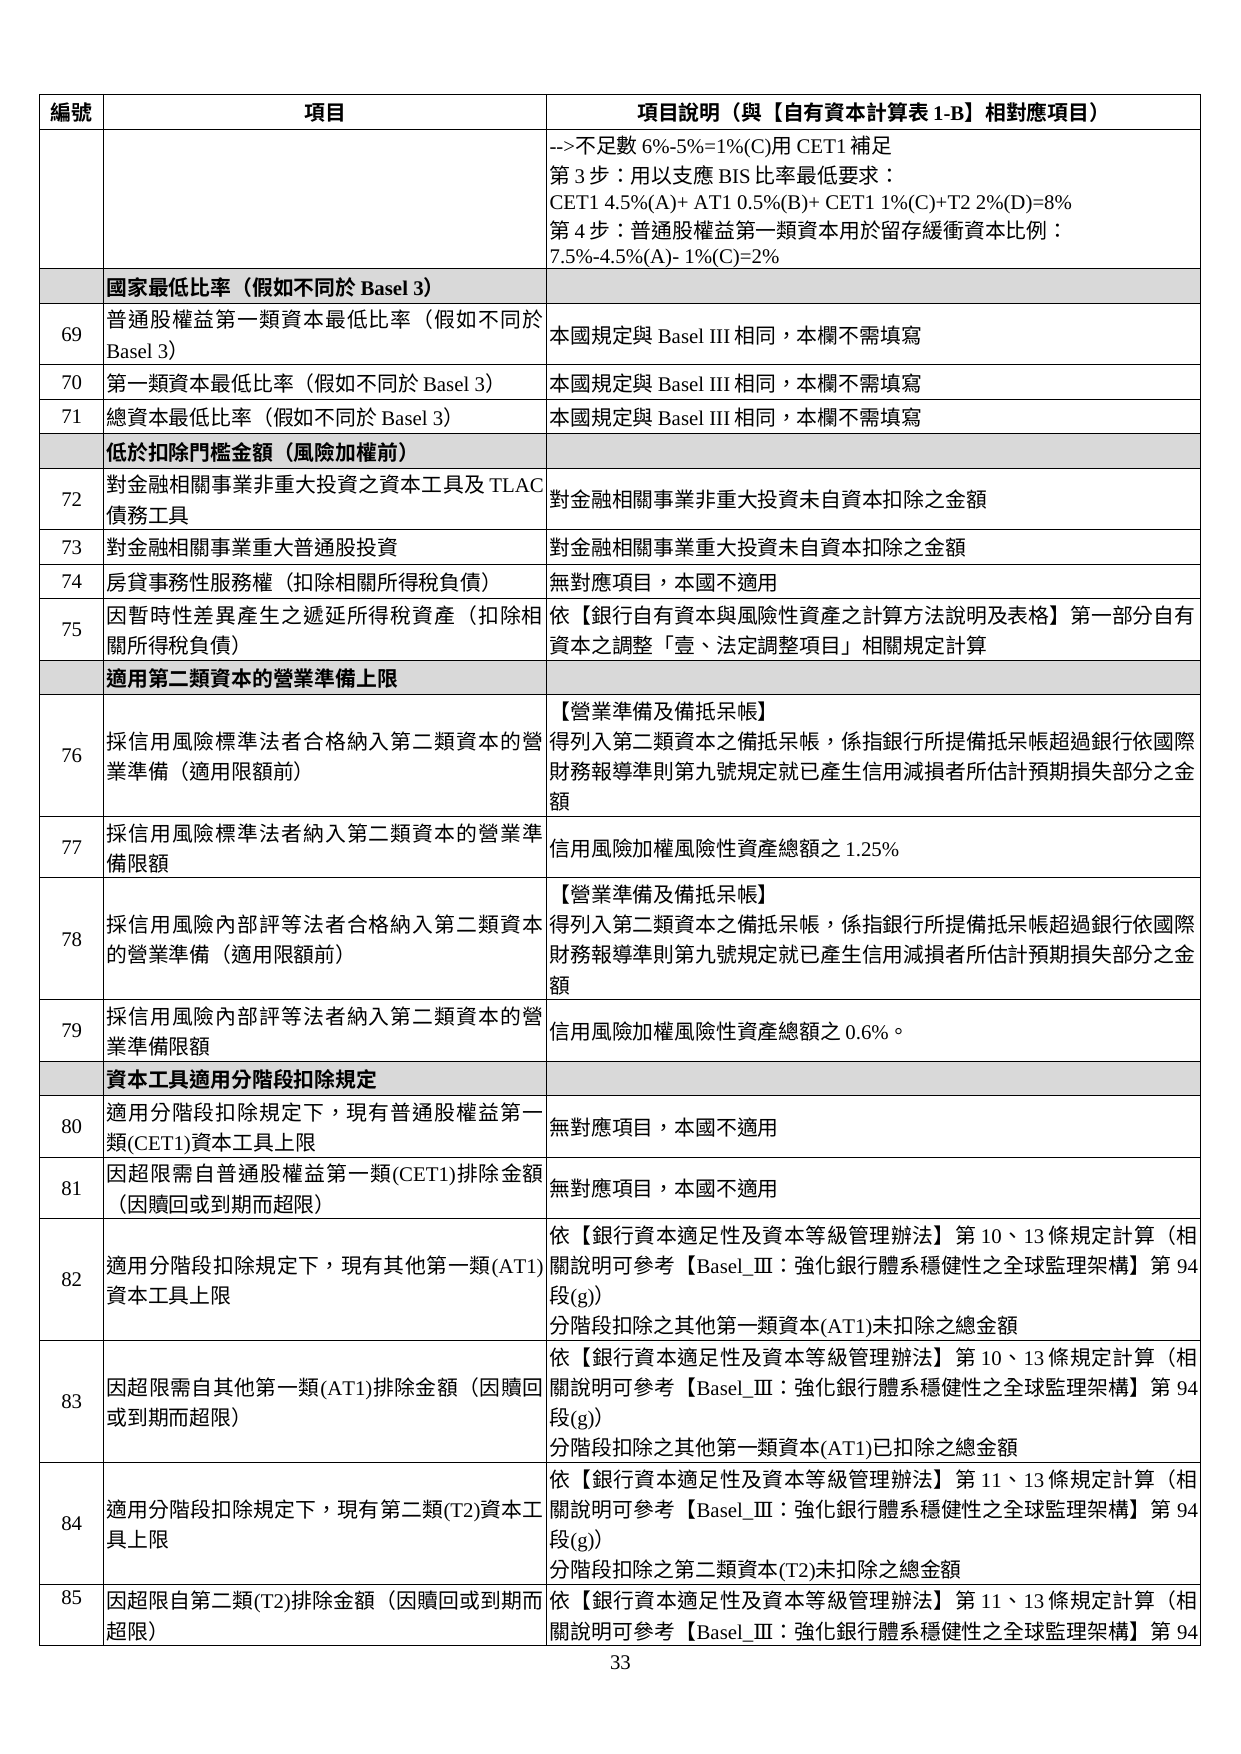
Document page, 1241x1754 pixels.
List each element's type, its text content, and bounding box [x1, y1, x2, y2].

table_cell 72 [40, 469, 103, 529]
table_cell 採信用風險內部評等法者納入第二類資本的營業準備限額 [104, 1000, 546, 1061]
table_cell 依【銀行自有資本與風險性資產之計算方法說明及表格】第一部分自有資本之調整「壹、法定調整項目」相關規定計算 [547, 599, 1200, 659]
table_cell [40, 661, 103, 694]
table_cell 81 [40, 1158, 103, 1218]
table_cell 85 [40, 1585, 103, 1645]
table_cell 因超限需自其他第一類(AT1)排除金額（因贖回或到期而超限） [104, 1341, 546, 1462]
table_cell 適用第二類資本的營業準備上限 [104, 661, 546, 694]
table_cell 【營業準備及備抵呆帳】 得列入第二類資本之備抵呆帳，係指銀行所提備抵呆帳超過銀行依國際財務報導準則第九號規定就已產生信用減損者所估計預期損失部分之金額 [547, 695, 1200, 816]
table_cell 適用分階段扣除規定下，現有其他第一類(AT1)資本工具上限 [104, 1219, 546, 1340]
table_cell 73 [40, 530, 103, 563]
table_cell 83 [40, 1341, 103, 1462]
table_cell 70 [40, 365, 103, 399]
table_cell 房貸事務性服務權（扣除相關所得稅負債） [104, 565, 546, 598]
table_cell 採信用風險標準法者合格納入第二類資本的營業準備（適用限額前） [104, 695, 546, 816]
table_cell 適用分階段扣除規定下，現有第二類(T2)資本工具上限 [104, 1463, 546, 1584]
table_cell -->不足數6%-5%=1%(C)用CET1補足 第3步：用以支應BIS比率最低要求： CET1 4.5%(A)+ AT1 0.5%(B)+ CET1 1%(C)+T2 2%(D)=8% 第4步：普通股權益第一類資本用於留存緩衝資本比例： 7.5%-4.5%(A)- 1%(C)=2% [547, 130, 1200, 268]
table_cell 普通股權益第一類資本最低比率（假如不同於Basel 3） [104, 304, 546, 364]
table_cell [547, 661, 1200, 694]
table_cell 因超限自第二類(T2)排除金額（因贖回或到期而超限） [104, 1585, 546, 1645]
table_cell 無對應項目，本國不適用 [547, 1096, 1200, 1157]
table_cell 76 [40, 695, 103, 816]
table_cell 依【銀行資本適足性及資本等級管理辦法】第10、13條規定計算（相關說明可參考【Basel_Ⅲ：強化銀行體系穩健性之全球監理架構】第94段(g)） 分階段扣除之其他第一類資本(AT1)已扣除之總金額 [547, 1341, 1200, 1462]
table_cell 74 [40, 565, 103, 598]
table_cell 78 [40, 878, 103, 999]
table_cell 【營業準備及備抵呆帳】 得列入第二類資本之備抵呆帳，係指銀行所提備抵呆帳超過銀行依國際財務報導準則第九號規定就已產生信用減損者所估計預期損失部分之金額 [547, 878, 1200, 999]
table_cell 80 [40, 1096, 103, 1157]
table_cell 依【銀行資本適足性及資本等級管理辦法】第10、13條規定計算（相關說明可參考【Basel_Ⅲ：強化銀行體系穩健性之全球監理架構】第94段(g)） 分階段扣除之其他第一類資本(AT1)未扣除之總金額 [547, 1219, 1200, 1340]
table_cell 依【銀行資本適足性及資本等級管理辦法】第11、13條規定計算（相關說明可參考【Basel_Ⅲ：強化銀行體系穩健性之全球監理架構】第94段(g)） 分階段扣除之第二類資本(T2)未扣除之總金額 [547, 1463, 1200, 1584]
table_cell 69 [40, 304, 103, 364]
table_cell [40, 130, 103, 268]
table_cell 77 [40, 817, 103, 877]
table_cell 75 [40, 599, 103, 659]
table_cell 82 [40, 1219, 103, 1340]
table_cell 無對應項目，本國不適用 [547, 1158, 1200, 1218]
table_cell 國家最低比率（假如不同於Basel 3） [104, 269, 546, 303]
table_cell [547, 1062, 1200, 1095]
table_cell 因暫時性差異產生之遞延所得稅資產（扣除相關所得稅負債） [104, 599, 546, 659]
table_cell [40, 1062, 103, 1095]
table_header 項目 [104, 95, 546, 128]
table_cell 總資本最低比率（假如不同於Basel 3） [104, 400, 546, 433]
table_cell 適用分階段扣除規定下，現有普通股權益第一類(CET1)資本工具上限 [104, 1096, 546, 1157]
table_cell 對金融相關事業非重大投資之資本工具及TLAC債務工具 [104, 469, 546, 529]
table_header 項目說明（與【自有資本計算表1-B】相對應項目） [547, 95, 1200, 128]
table_cell 信用風險加權風險性資產總額之0.6%。 [547, 1000, 1200, 1061]
table_cell 本國規定與Basel III相同，本欄不需填寫 [547, 400, 1200, 433]
table_cell [104, 130, 546, 268]
table_cell 因超限需自普通股權益第一類(CET1)排除金額（因贖回或到期而超限） [104, 1158, 546, 1218]
table_cell 採信用風險內部評等法者合格納入第二類資本的營業準備（適用限額前） [104, 878, 546, 999]
table_cell 對金融相關事業非重大投資未自資本扣除之金額 [547, 469, 1200, 529]
table_cell [547, 434, 1200, 468]
table_cell 對金融相關事業重大投資未自資本扣除之金額 [547, 530, 1200, 563]
table_header 編號 [40, 95, 103, 128]
table_cell 71 [40, 400, 103, 433]
table_cell 低於扣除門檻金額（風險加權前） [104, 434, 546, 468]
table_cell 信用風險加權風險性資產總額之1.25% [547, 817, 1200, 877]
table_cell 79 [40, 1000, 103, 1061]
table_cell 第一類資本最低比率（假如不同於Basel 3） [104, 365, 546, 399]
table_cell [40, 434, 103, 468]
table_cell 依【銀行資本適足性及資本等級管理辦法】第11、13條規定計算（相關說明可參考【Basel_Ⅲ：強化銀行體系穩健性之全球監理架構】第94 [547, 1585, 1200, 1645]
table_cell [40, 269, 103, 303]
table_cell [547, 269, 1200, 303]
table_cell 本國規定與Basel III相同，本欄不需填寫 [547, 304, 1200, 364]
table_cell 對金融相關事業重大普通股投資 [104, 530, 546, 563]
table_cell 無對應項目，本國不適用 [547, 565, 1200, 598]
table_cell 本國規定與Basel III相同，本欄不需填寫 [547, 365, 1200, 399]
table_cell 採信用風險標準法者納入第二類資本的營業準備限額 [104, 817, 546, 877]
table_cell 84 [40, 1463, 103, 1584]
table_cell 資本工具適用分階段扣除規定 [104, 1062, 546, 1095]
